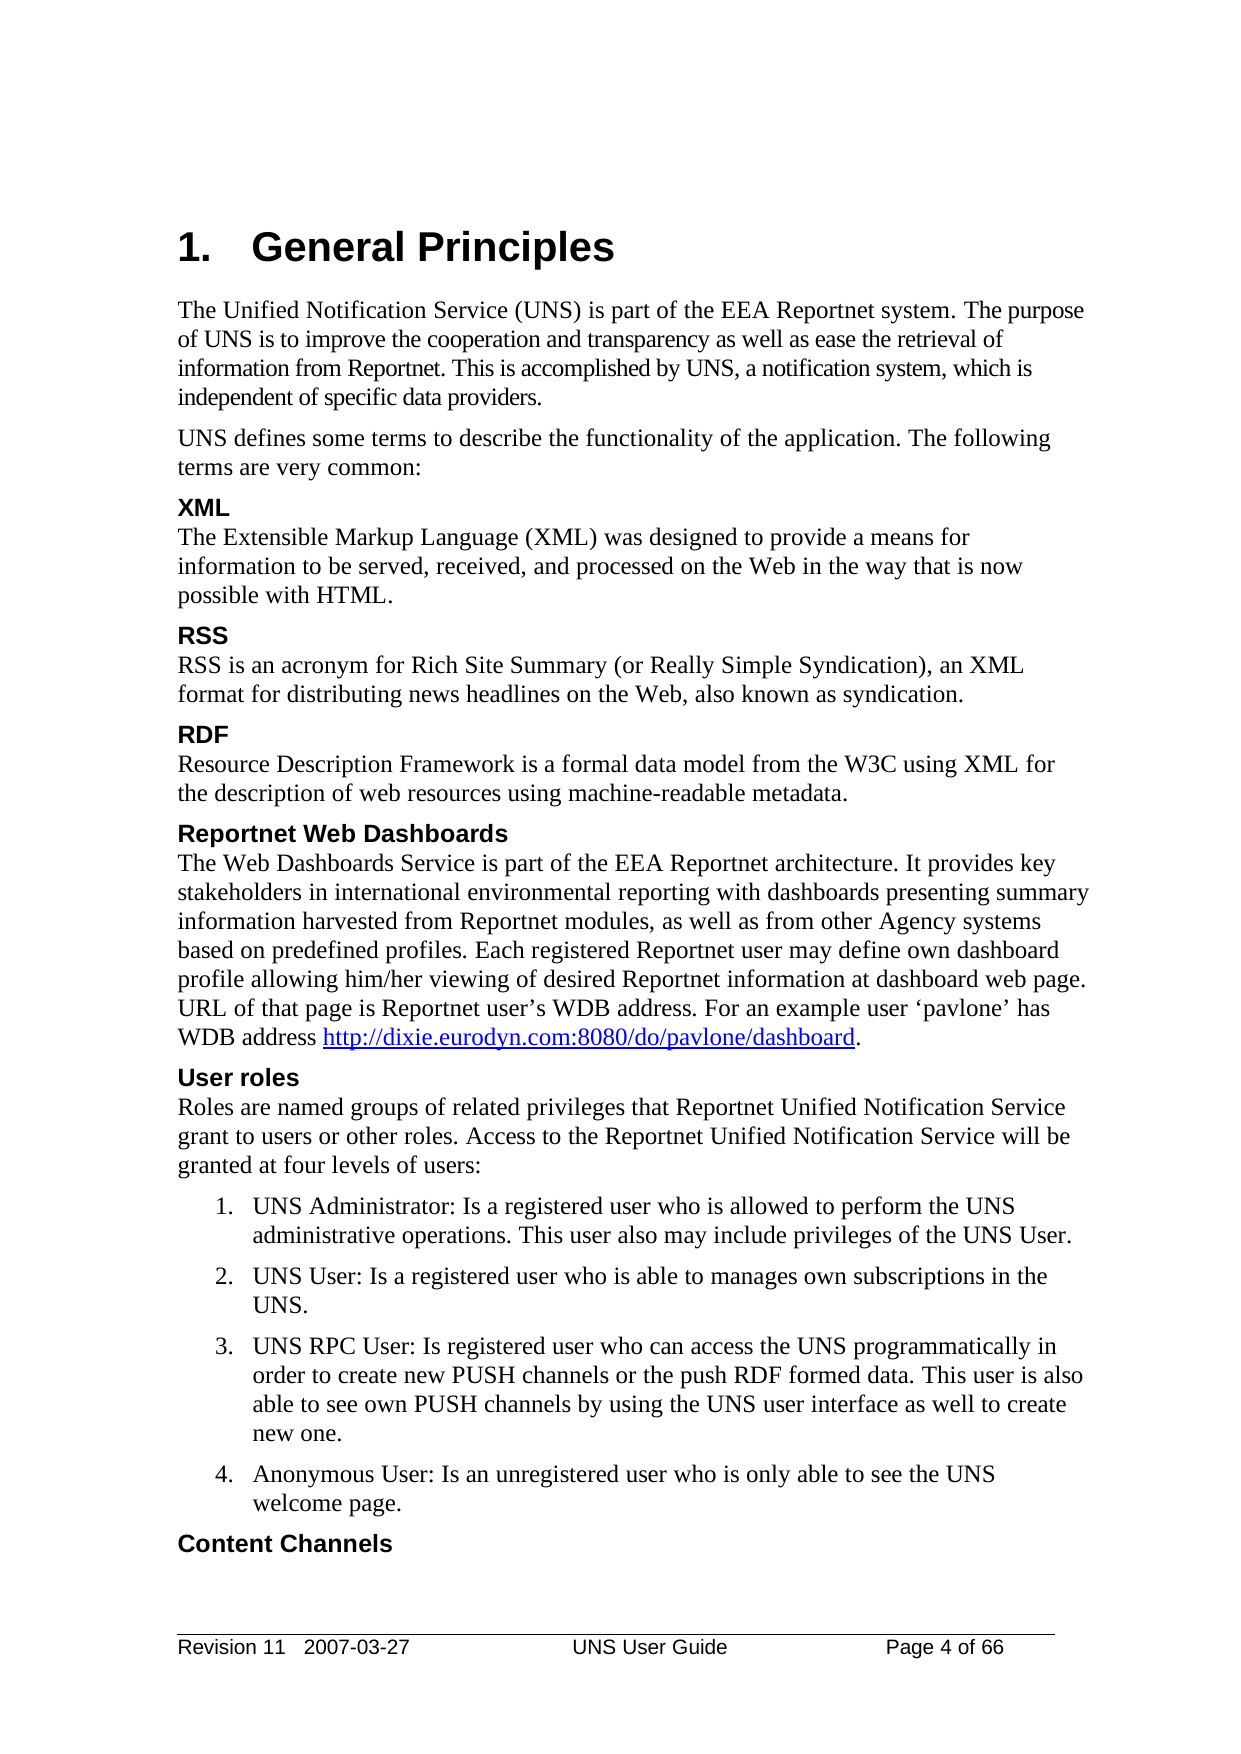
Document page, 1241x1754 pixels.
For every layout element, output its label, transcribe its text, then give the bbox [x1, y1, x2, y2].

text Resource Description Framework is a formal data model from the W3C using XML for the description of web resources using machine-readable metadata. [177, 749, 1092, 807]
text UNS defines some terms to describe the functionality of the application. The following terms are very common: [177, 423, 1092, 481]
list UNS User: Is a registered user who is able to manages own subscriptions in the UNS. [215, 1261, 1092, 1319]
list UNS RPC User: Is registered user who can access the UNS programmatically in order to create new PUSH channels or the push RDF formed data. This user is also able to see own PUSH channels by using the UNS user interface as well to create new one. [215, 1331, 1092, 1447]
text The Unified Notification Service (UNS) is part of the EEA Reportnet system. The purpose of UNS is to improve the cooperation and transparency as well as ease the retrieval of information from Reportnet. This is accomplished by UNS, a notification system, which is independent of specific data providers. [177, 295, 1092, 411]
text The Web Dashboards Service is part of the EEA Reportnet architecture. It provides key stakeholders in international environmental reporting with dashboards presenting summary information harvested from Reportnet modules, as well as from other Agency systems based on predefined profiles. Each registered Reportnet user may define own dashboard profile allowing him/her viewing of desired Reportnet information at dashboard web page. URL of that page is Reportnet user’s WDB address. For an example user ‘pavlone’ has WDB address http://dixie.eurodyn.com:8080/do/pavlone/dashboard. [177, 848, 1092, 1051]
subtitle RSS [177, 621, 1092, 650]
subtitle Content Channels [177, 1529, 1092, 1558]
text Roles are named groups of related privileges that Reportnet Unified Notification Service grant to users or other roles. Access to the Reportnet Unified Notification Service will be granted at four levels of users: [177, 1092, 1092, 1179]
list UNS Administrator: Is a registered user who is allowed to perform the UNS administrative operations. This user also may include privileges of the UNS User. [215, 1191, 1092, 1249]
text RSS is an acronym for Rich Site Summary (or Really Simple Syndication), an XML format for distributing news headlines on the Web, also known as syndication. [177, 650, 1092, 708]
subtitle RDF [177, 720, 1092, 749]
text The Extensible Markup Language (XML) was designed to provide a means for information to be served, received, and processed on the Web in the way that is now possible with HTML. [177, 522, 1092, 609]
subtitle XML [177, 493, 1092, 522]
subtitle User roles [177, 1063, 1092, 1092]
subtitle General Principles [177, 222, 1092, 270]
list Anonymous User: Is an unregistered user who is only able to see the UNS welcome page. [215, 1459, 1092, 1517]
subtitle Reportnet Web Dashboards [177, 819, 1092, 848]
